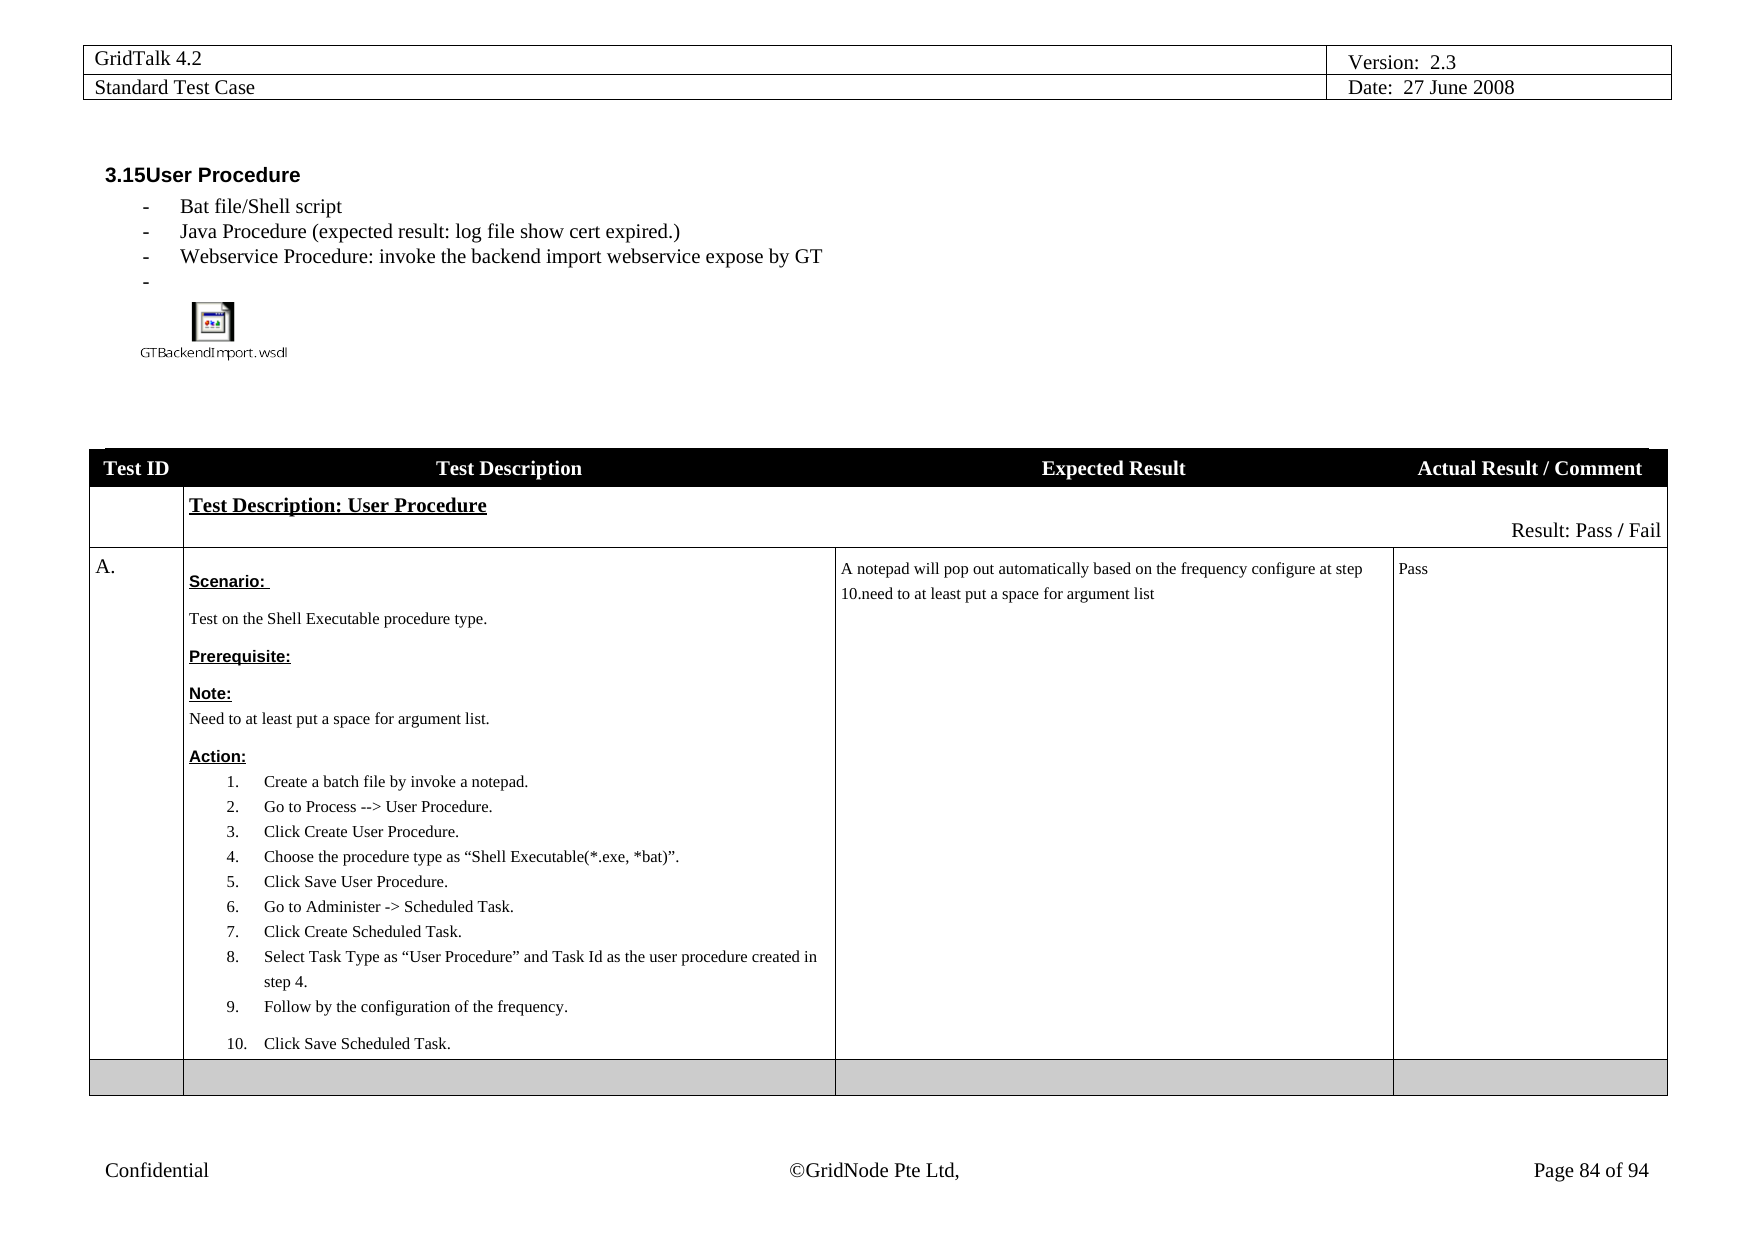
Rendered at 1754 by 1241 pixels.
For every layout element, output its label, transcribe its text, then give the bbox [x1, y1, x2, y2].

table_header Test Description [184, 450, 835, 486]
list Java Procedure (expected result: log file show cert expired.) [142, 218, 1649, 243]
table_cell [184, 1060, 835, 1095]
table_header Expected Result [836, 450, 1393, 486]
table_header Actual Result / Comment [1394, 450, 1667, 486]
table_cell A notepad will pop out automatically based on the frequency configure at step 10.need to at least put a space for argument list [836, 548, 1393, 1059]
table_cell Scenario: Test on the Shell Executable procedure type. Prerequisite: Note: Need to at least put a space for argument list. Action: Create a batch file by invoke a notepad. Go to Process --> User Procedure. Click Create User Procedure. Choose the procedure type as “Shell Executable(*.exe, *bat)”. Click Save User Procedure. Go to Administer -> Scheduled Task. Click Create Scheduled Task. Select Task Type as “User Procedure” and Task Id as the user procedure created in step 4. Follow by the configuration of the frequency. Click Save Scheduled Task. [184, 548, 835, 1059]
table_cell A. [90, 548, 183, 1059]
table_cell [90, 1060, 183, 1095]
table_cell Pass [1394, 548, 1667, 1059]
list Webservice Procedure: invoke the backend import webservice expose by GT [142, 243, 1649, 268]
table_cell [90, 487, 183, 547]
table_cell [836, 1060, 1393, 1095]
table_header Test ID [90, 450, 183, 486]
subtitle User Procedure [105, 162, 1649, 187]
table_cell Test Description: User Procedure Result: Pass / Fail [184, 487, 1667, 547]
table_cell [1394, 1060, 1667, 1095]
list Bat file/Shell script [142, 193, 1649, 218]
